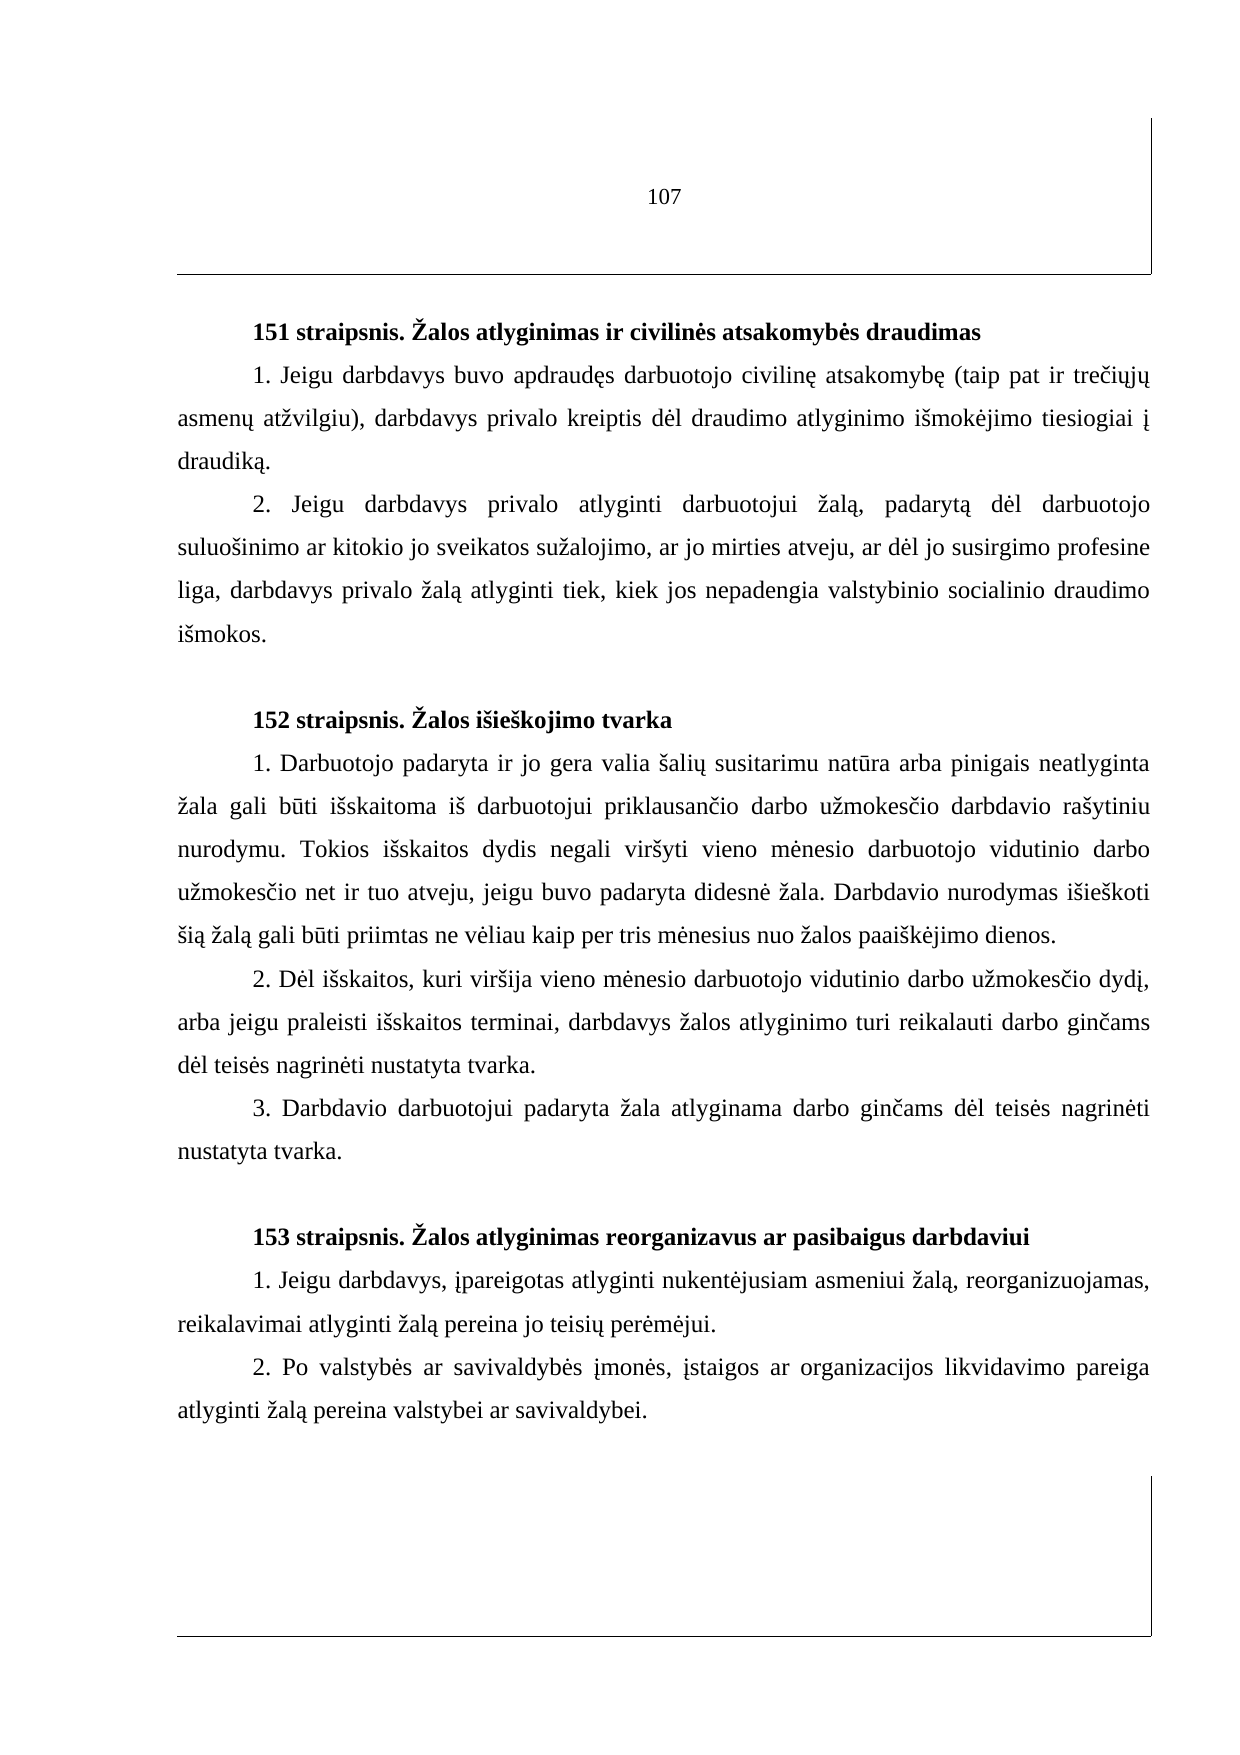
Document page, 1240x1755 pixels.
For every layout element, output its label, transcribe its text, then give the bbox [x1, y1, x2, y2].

text 2. Po valstybės ar savivaldybės įmonės, įstaigos ar organizacijos likvidavimo pareiga atlyginti žalą pereina valstybei ar savivaldybei. [177, 1352, 1151, 1424]
text 2. Dėl išskaitos, kuri viršija vieno mėnesio darbuotojo vidutinio darbo užmokesčio dydį, arba jeigu praleisti išskaitos terminai, darbdavys žalos atlyginimo turi reikalauti darbo ginčams dėl teisės nagrinėti nustatyta tvarka. [177, 964, 1151, 1079]
text 1. Jeigu darbdavys buvo apdraudęs darbuotojo civilinę atsakomybę (taip pat ir trečiųjų asmenų atžvilgiu), darbdavys privalo kreiptis dėl draudimo atlyginimo išmokėjimo tiesiogiai į draudiką. [177, 360, 1151, 475]
text 3. Darbdavio darbuotojui padaryta žala atlyginama darbo ginčams dėl teisės nagrinėti nustatyta tvarka. [177, 1093, 1151, 1165]
text 153 straipsnis. Žalos atlyginimas reorganizavus ar pasibaigus darbdaviui [177, 1222, 1151, 1251]
text 1. Darbuotojo padaryta ir jo gera valia šalių susitarimu natūra arba pinigais neatlyginta žala gali būti išskaitoma iš darbuotojui priklausančio darbo užmokesčio darbdavio rašytiniu nurodymu. Tokios išskaitos dydis negali viršyti vieno mėnesio darbuotojo vidutinio darbo užmokesčio net ir tuo atveju, jeigu buvo padaryta didesnė žala. Darbdavio nurodymas išieškoti šią žalą gali būti priimtas ne vėliau kaip per tris mėnesius nuo žalos paaiškėjimo dienos. [177, 748, 1151, 949]
text 2. Jeigu darbdavys privalo atlyginti darbuotojui žalą, padarytą dėl darbuotojo suluošinimo ar kitokio jo sveikatos sužalojimo, ar jo mirties atveju, ar dėl jo susirgimo profesine liga, darbdavys privalo žalą atlyginti tiek, kiek jos nepadengia valstybinio socialinio draudimo išmokos. [177, 489, 1151, 647]
text 1. Jeigu darbdavys, įpareigotas atlyginti nukentėjusiam asmeniui žalą, reorganizuojamas, reikalavimai atlyginti žalą pereina jo teisių perėmėjui. [177, 1266, 1151, 1337]
text 151 straipsnis. Žalos atlyginimas ir civilinės atsakomybės draudimas [177, 317, 1151, 346]
text 152 straipsnis. Žalos išieškojimo tvarka [177, 705, 1151, 734]
